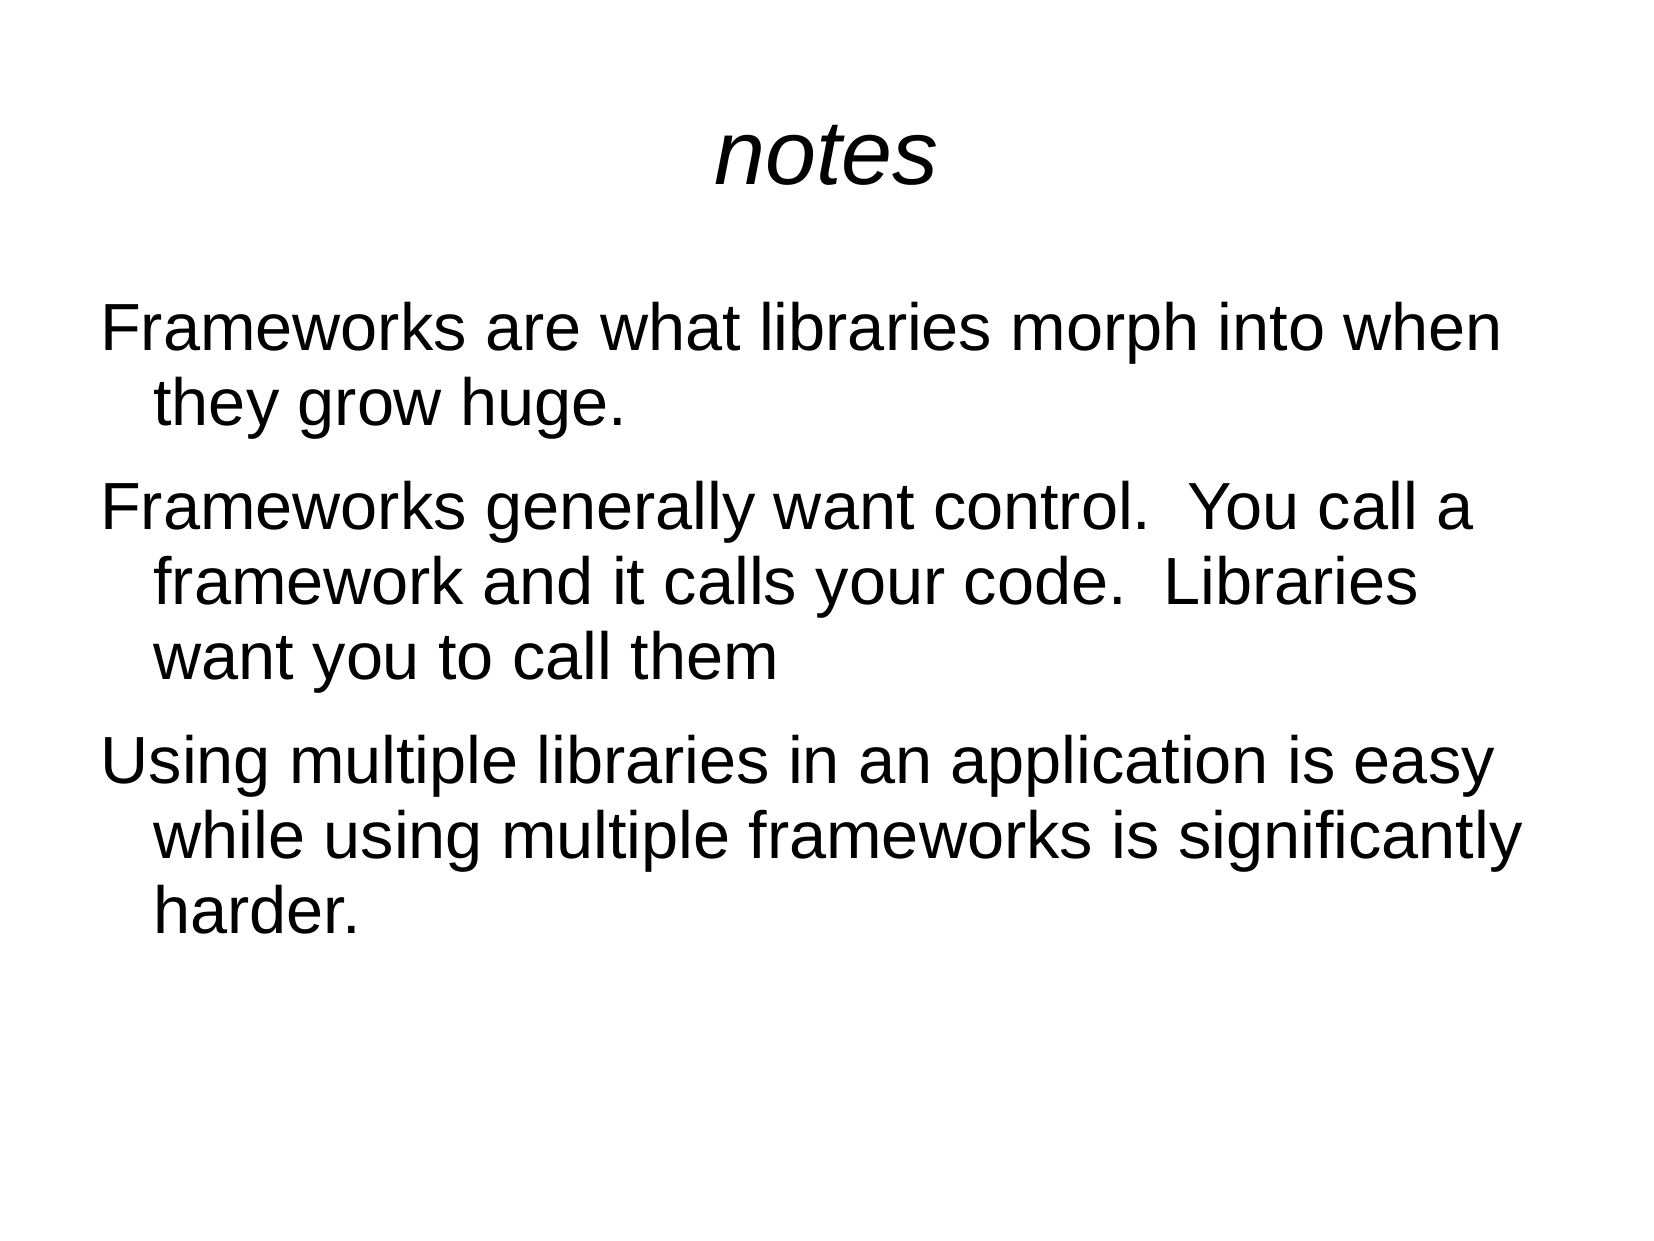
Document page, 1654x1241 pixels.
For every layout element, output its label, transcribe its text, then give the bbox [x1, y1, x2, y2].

list Frameworks are what libraries morph into when they grow huge. Frameworks generally want control. You call a framework and it calls your code. Libraries want you to call them Using multiple libraries in an application is easy while using multiple frameworks is significantly harder. [82, 290, 1571, 1144]
title notes [82, 56, 1571, 250]
